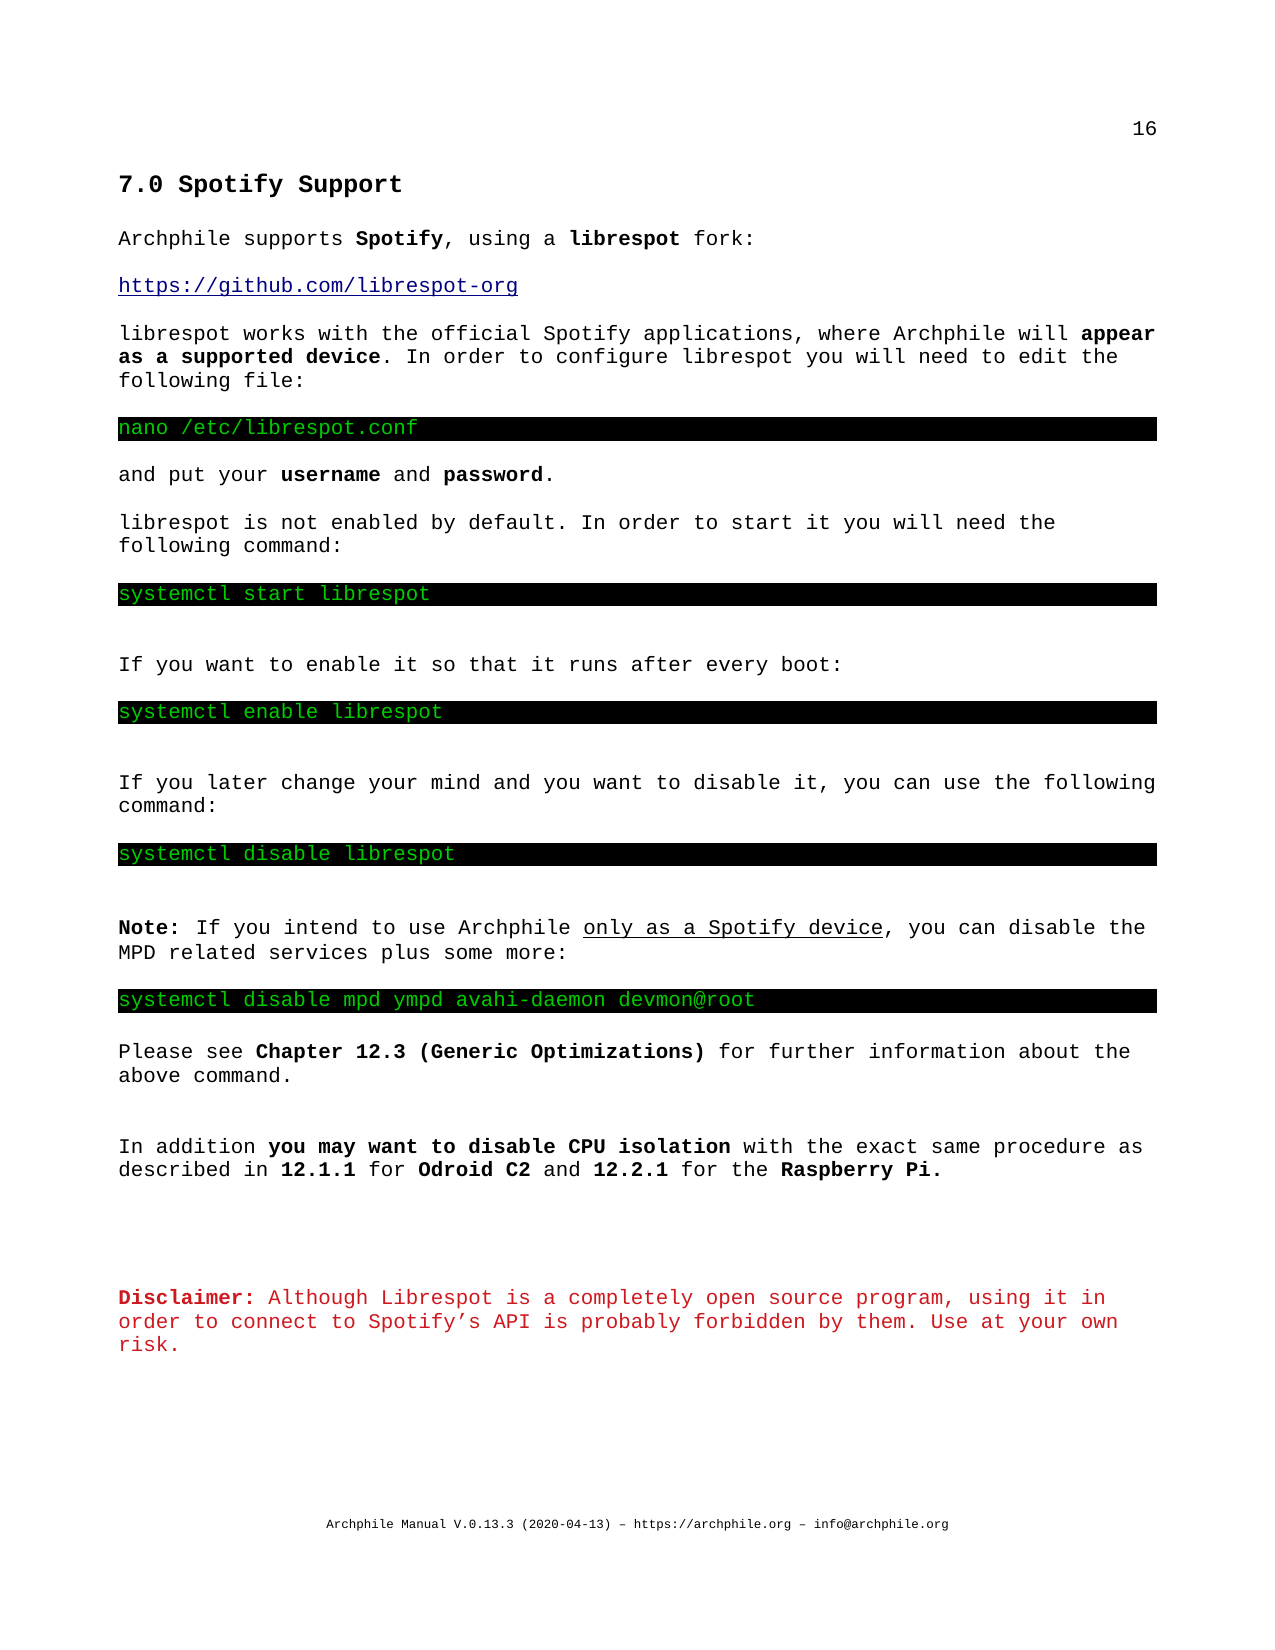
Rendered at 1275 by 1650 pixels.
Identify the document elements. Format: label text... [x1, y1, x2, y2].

text systemctl disable mpd ympd avahi-daemon devmon@root [118, 989, 1157, 1013]
text and put your username and password. [118, 464, 1157, 488]
text In addition you may want to disable CPU isolation with the exact same procedure as described in 12.1.1 for Odroid C2 and 12.2.1 for the Raspberry Pi. [118, 1136, 1157, 1183]
text librespot works with the official Spotify applications, where Archphile will appear as a supported device. In order to configure librespot you will need to edit the following file: [118, 322, 1157, 393]
text systemctl start librespot [118, 583, 1157, 606]
text https://github.com/librespot-org [118, 275, 1157, 299]
text If you want to enable it so that it runs after every boot: [118, 653, 1157, 677]
text nano /etc/librespot.conf [118, 417, 1157, 441]
text Please see Chapter 12.3 (Generic Optimizations) for further information about the [118, 1041, 1157, 1065]
text systemctl enable librespot [118, 701, 1157, 724]
text 7.0 Spotify Support [118, 171, 1157, 199]
text above command. [118, 1065, 1157, 1088]
text librespot is not enabled by default. In order to start it you will need the following command: [118, 512, 1157, 559]
text Archphile supports Spotify, using a librespot fork: [118, 228, 1157, 252]
text Disclaimer: Although Librespot is a completely open source program, using it in order to connect to Spotify’s API is probably forbidden by them. Use at your own risk. [118, 1287, 1157, 1358]
text systemctl disable librespot [118, 843, 1157, 866]
text Note: If you intend to use Archphile only as a Spotify device, you can disable the MPD related services plus some more: [118, 914, 1157, 966]
text If you later change your mind and you want to disable it, you can use the following command: [118, 772, 1157, 819]
